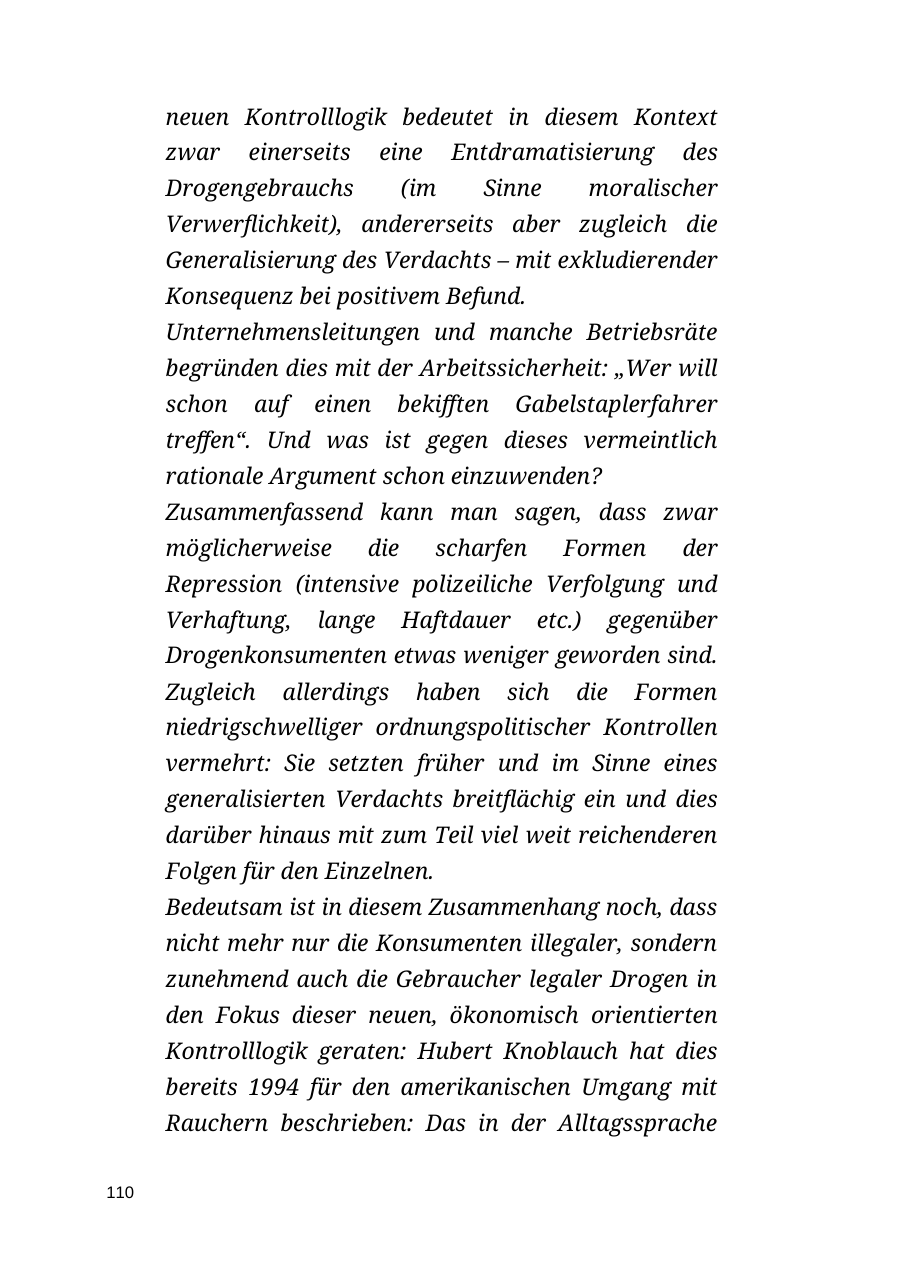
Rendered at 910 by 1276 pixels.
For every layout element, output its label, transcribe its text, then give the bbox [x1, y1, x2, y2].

text neuen Kontrolllogik bedeutet in diesem Kontext zwar einerseits eine Entdramatisierung des Drogengebrauchs (im Sinne moralischer Verwerflichkeit), andererseits aber zugleich die Generalisierung des Verdachts – mit exkludierender Konsequenz bei positivem Befund. [165, 100, 721, 311]
text Unternehmensleitungen und manche Betriebsräte begründen dies mit der Arbeitssicherheit: „Wer will schon auf einen bekifften Gabelstaplerfahrer treffen“. Und was ist gegen dieses vermeintlich rationale Argument schon einzuwenden? [165, 316, 721, 491]
text Bedeutsam ist in diesem Zusammenhang noch, dass nicht mehr nur die Konsumenten illegaler, sondern zunehmend auch die Gebraucher legaler Drogen in den Fokus dieser neuen, ökonomisch orientierten Kontrolllogik geraten: Hubert Knoblauch hat dies bereits 1994 für den amerikanischen Umgang mit Rauchern beschrieben: Das in der Alltagssprache [165, 891, 721, 1138]
text Zusammenfassend kann man sagen, dass zwar möglicherweise die scharfen Formen der Repression (intensive polizeiliche Verfolgung und Verhaftung, lange Haftdauer etc.) gegenüber Drogenkonsumenten etwas weniger geworden sind. Zugleich allerdings haben sich die Formen niedrigschwelliger ordnungspolitischer Kontrollen vermehrt: Sie setzten früher und im Sinne eines generalisierten Verdachts breitflächig ein und dies darüber hinaus mit zum Teil viel weit reichenderen Folgen für den Einzelnen. [165, 496, 721, 886]
